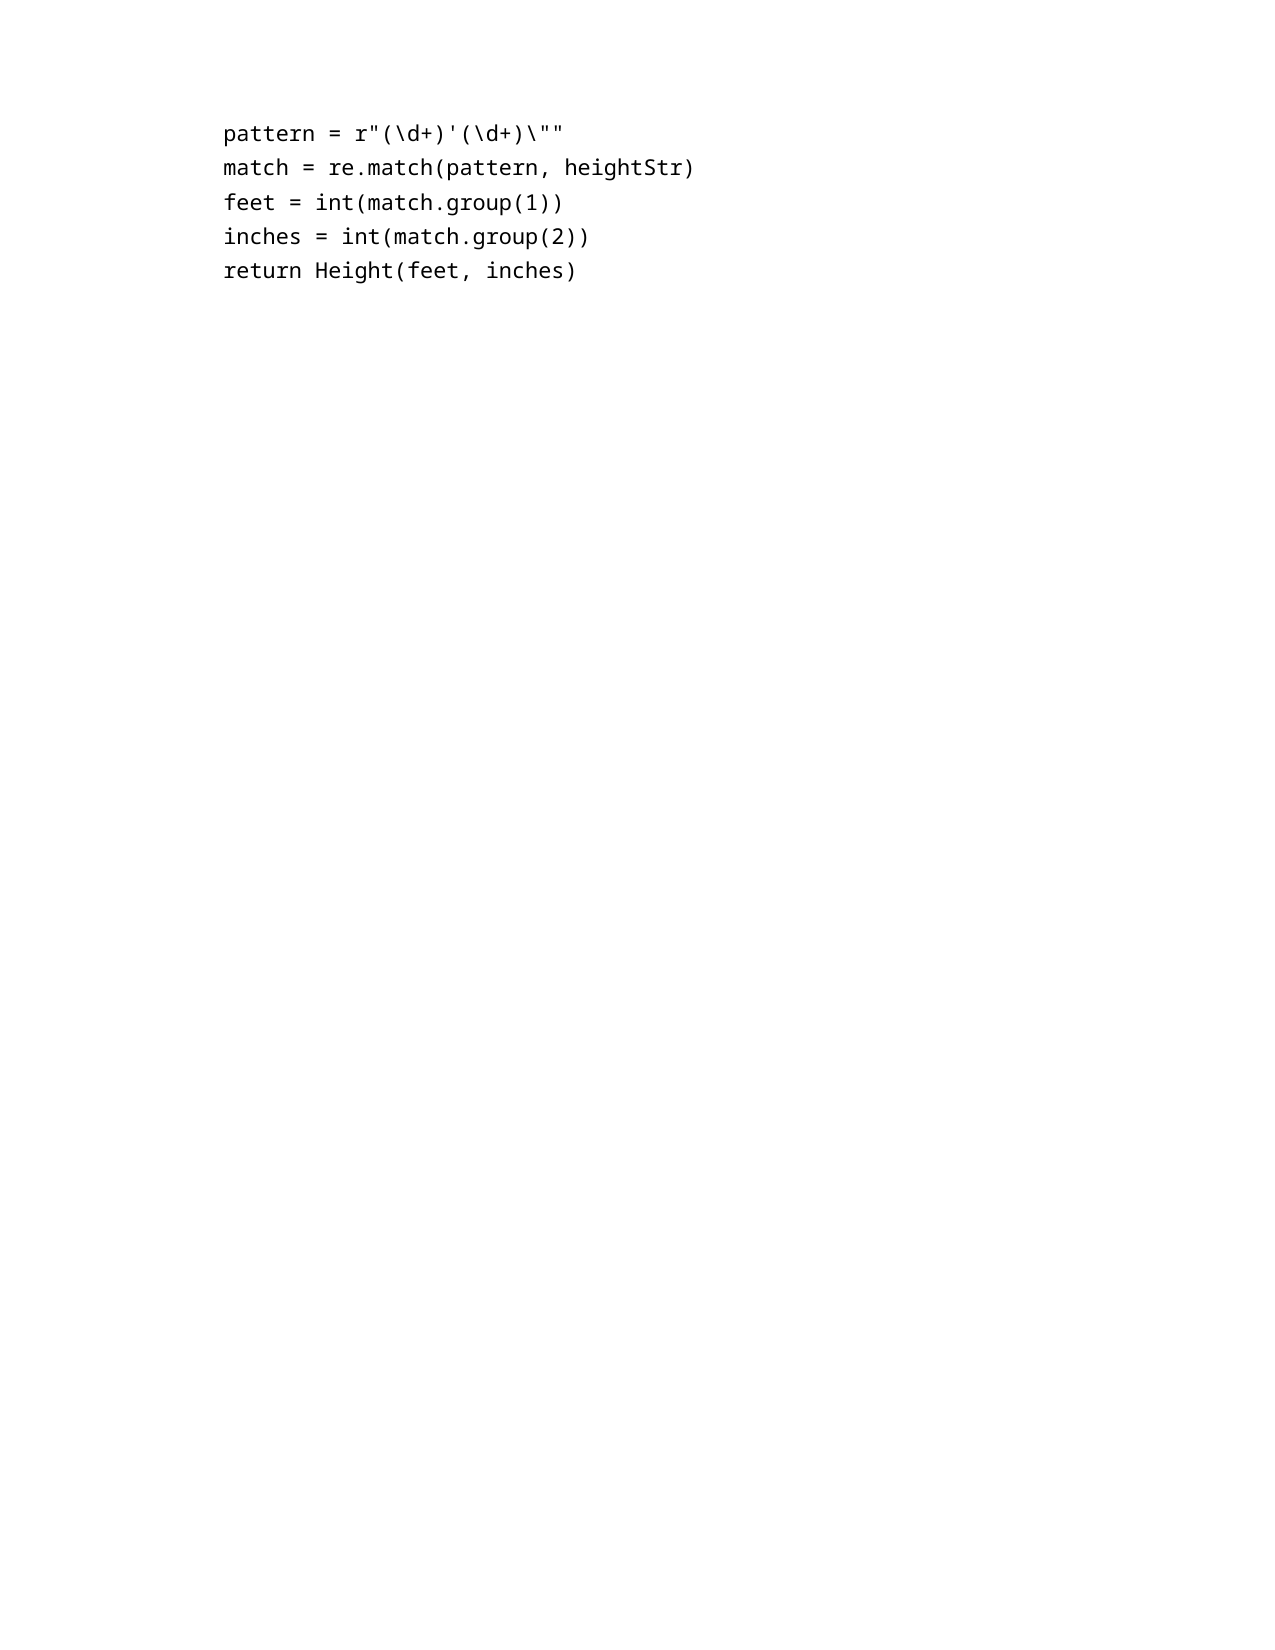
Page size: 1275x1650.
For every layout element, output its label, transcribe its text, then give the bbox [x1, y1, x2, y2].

text match = re.match(pattern, heightStr) [118, 152, 1157, 182]
text return Height(feet, inches) [118, 255, 1157, 284]
text inches = int(match.group(2)) [118, 221, 1157, 250]
text pattern = r"(\d+)'(\d+)\"" [118, 118, 1157, 148]
text feet = int(match.group(1)) [118, 186, 1157, 216]
